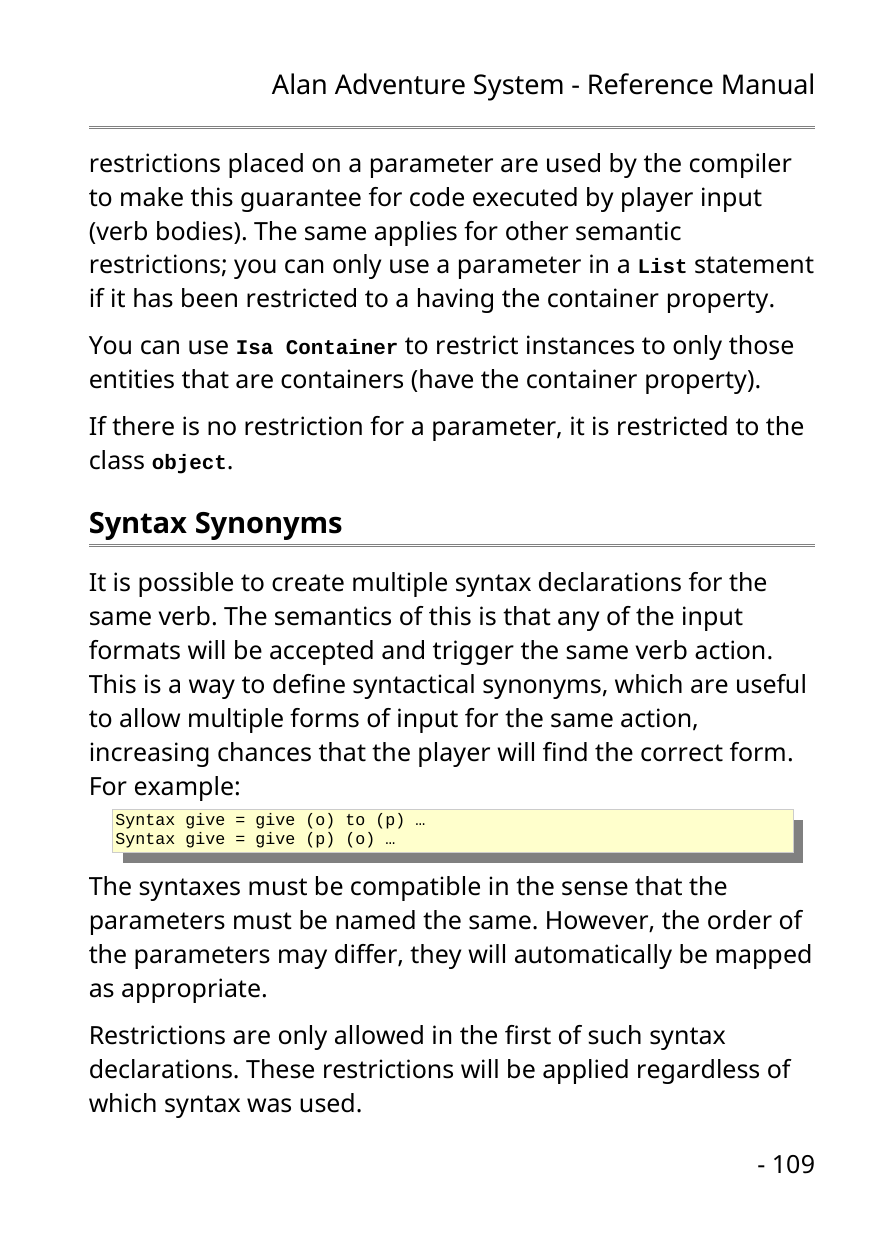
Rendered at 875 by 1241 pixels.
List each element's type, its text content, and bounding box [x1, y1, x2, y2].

subtitle Syntax Synonyms [88, 502, 815, 546]
text The syntaxes must be compatible in the sense that the parameters must be named the same. However, the order of the parameters may differ, they will automatically be mapped as appropriate. [88, 869, 815, 1005]
text Syntax give = give (o) to (p) … Syntax give = give (p) (o) … [113, 810, 793, 852]
text If there is no restriction for a parameter, it is restricted to the class object. [88, 409, 815, 477]
text It is possible to create multiple syntax declarations for the same verb. The semantics of this is that any of the input formats will be accepted and trigger the same verb action. This is a way to define syntactical synonyms, which are useful to allow multiple forms of input for the same action, increasing chances that the player will find the correct form. For example: [88, 565, 815, 803]
text Restrictions are only allowed in the first of such syntax declarations. These restrictions will be applied regardless of which syntax was used. [88, 1018, 815, 1120]
text You can use Isa Container to restrict instances to only those entities that are containers (have the container property). [88, 328, 815, 396]
text restrictions placed on a parameter are used by the compiler to make this guarantee for code executed by player input (verb bodies). The same applies for other semantic restrictions; you can only use a parameter in a List statement if it has been restricted to a having the contain­er property. [88, 146, 815, 315]
